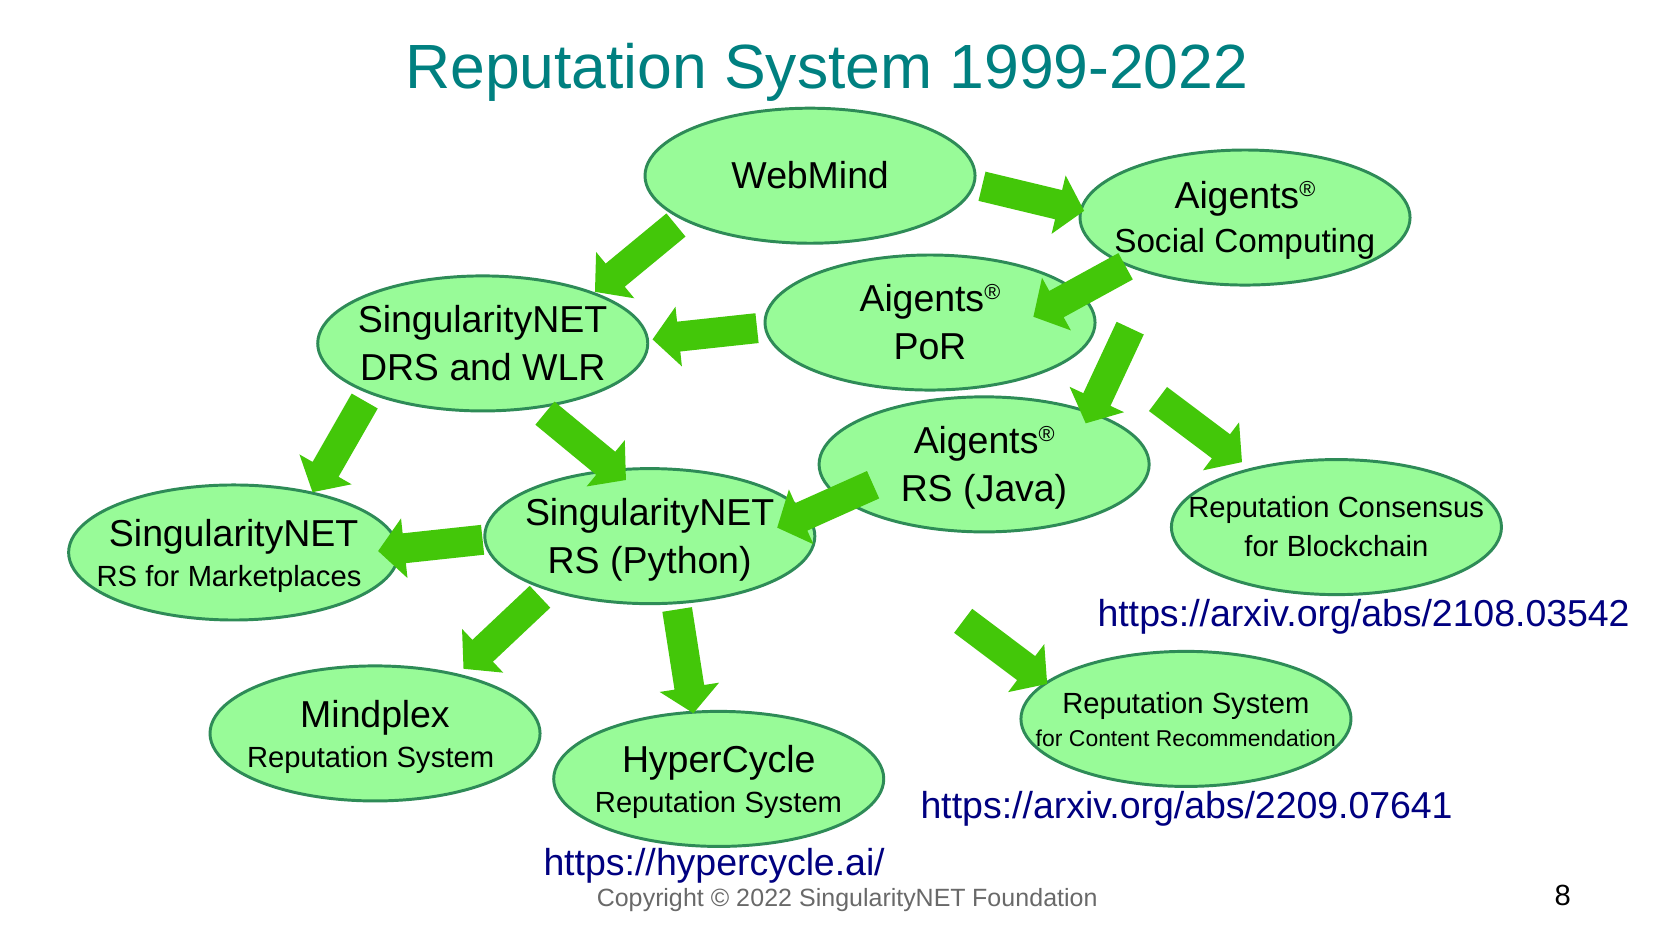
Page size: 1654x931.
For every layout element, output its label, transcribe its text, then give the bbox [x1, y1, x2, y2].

text_box [659, 607, 720, 714]
text_box https://arxiv.org/abs/2209.07641 [905, 777, 1468, 835]
text_box [954, 608, 1048, 693]
text_box Aigents® PoR [765, 255, 1096, 391]
text_box [1069, 321, 1144, 424]
text_box Reputation System for Content Recommendation [1020, 651, 1352, 777]
text_box Reputation System 1999-2022 [0, 0, 1630, 135]
text_box https://arxiv.org/abs/2108.03542 [1082, 585, 1645, 642]
text_box WebMind [645, 108, 976, 244]
text_box [978, 171, 1085, 234]
text_box [652, 306, 759, 367]
text_box [777, 471, 880, 545]
text_box https://hypercycle.ai/ [528, 834, 901, 891]
text_box SingularityNET RS (Python) [484, 468, 814, 604]
text_box [1033, 253, 1133, 331]
text_box [594, 213, 686, 299]
text_box Aigents® RS (Java) [819, 396, 1150, 532]
text_box [299, 393, 378, 493]
text_box SingularityNET DRS and WLR [317, 275, 648, 411]
text_box [535, 401, 626, 487]
text_box SingularityNET RS for Marketplaces [68, 484, 395, 621]
text_box [1148, 386, 1242, 471]
text_box [462, 585, 551, 673]
text_box Mindplex Reputation System [210, 665, 541, 801]
text_box [378, 518, 485, 579]
text_box HyperСycle Reputation System [553, 711, 884, 834]
text_box Reputation Consensus for Blockchain [1171, 459, 1502, 585]
text_box Aigents® Social Computing [1080, 150, 1411, 286]
